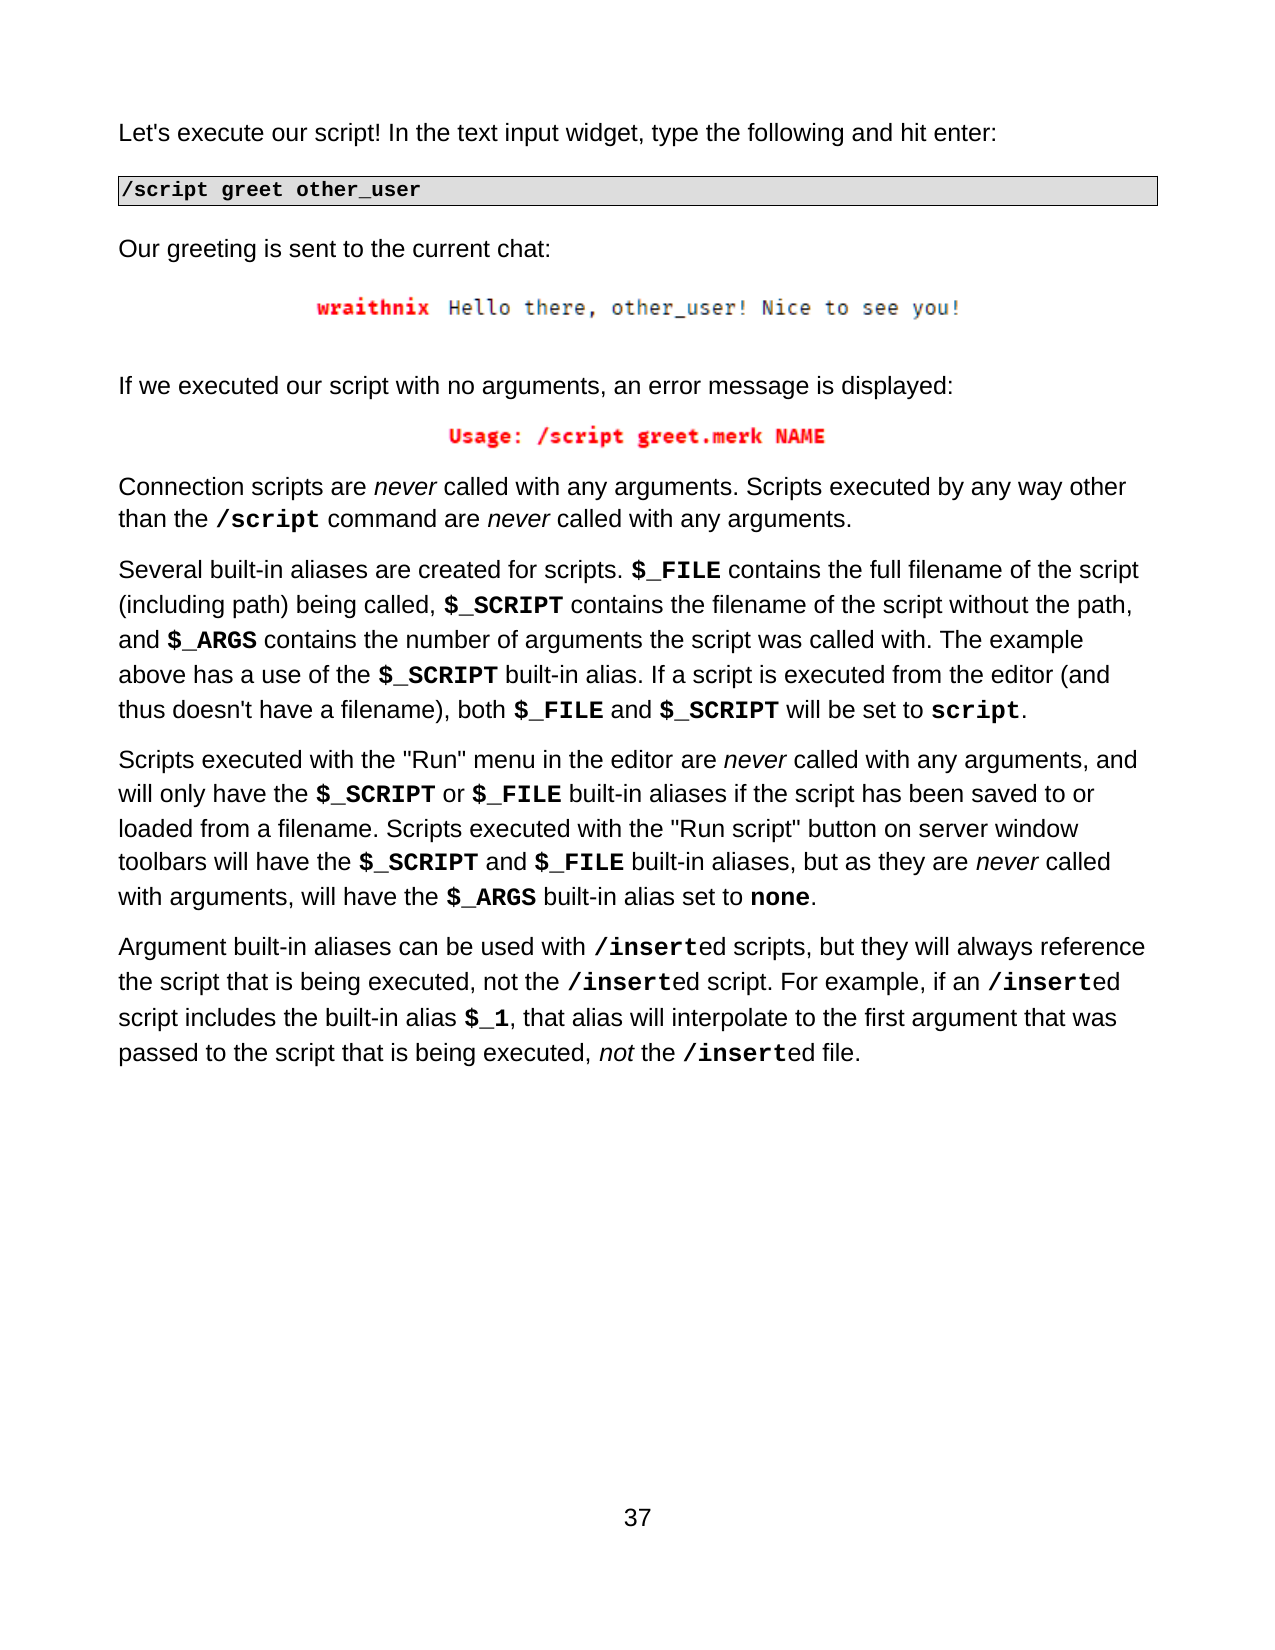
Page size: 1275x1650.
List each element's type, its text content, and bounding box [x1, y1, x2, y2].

text Let's execute our script! In the text input widget, type the following and hit enter: [118, 118, 1157, 147]
table_header /script greet other_user [119, 177, 1157, 205]
text Scripts executed with the "Run" menu in the editor are never called with any arguments, and will only have the $_SCRIPT or $_FILE built-in aliases if the script has been saved to or loaded from a filename. Scripts executed with the "Run script" button on server window toolbars will have the $_SCRIPT and $_FILE built-in aliases, but as they are never called with arguments, will have the $_ARGS built-in alias set to none. [118, 746, 1157, 913]
text Connection scripts are never called with any arguments. Scripts executed by any way other than the /script command are never called with any arguments. [118, 471, 1157, 535]
text Several built-in aliases are created for scripts. $_FILE contains the full filename of the script (including path) being called, $_SCRIPT contains the filename of the script without the path, and $_ARGS contains the number of arguments the script was called with. The example above has a use of the $_SCRIPT built-in alias. If a script is executed from the editor (and thus doesn't have a filename), both $_FILE and $_SCRIPT will be set to script. [118, 554, 1157, 726]
text Our greeting is sent to the current chat: [118, 234, 1157, 263]
text If we executed our script with no arguments, an error message is displayed: [118, 371, 1157, 399]
picture [311, 291, 964, 323]
text Argument built-in aliases can be used with /inserted scripts, but they will always reference the script that is being executed, not the /inserted script. For example, if an /inserted script includes the built-in alias $_1, that alias will interpolate to the first argument that was passed to the script that is being executed, not the /inserted file. [118, 932, 1157, 1069]
picture [443, 418, 832, 453]
